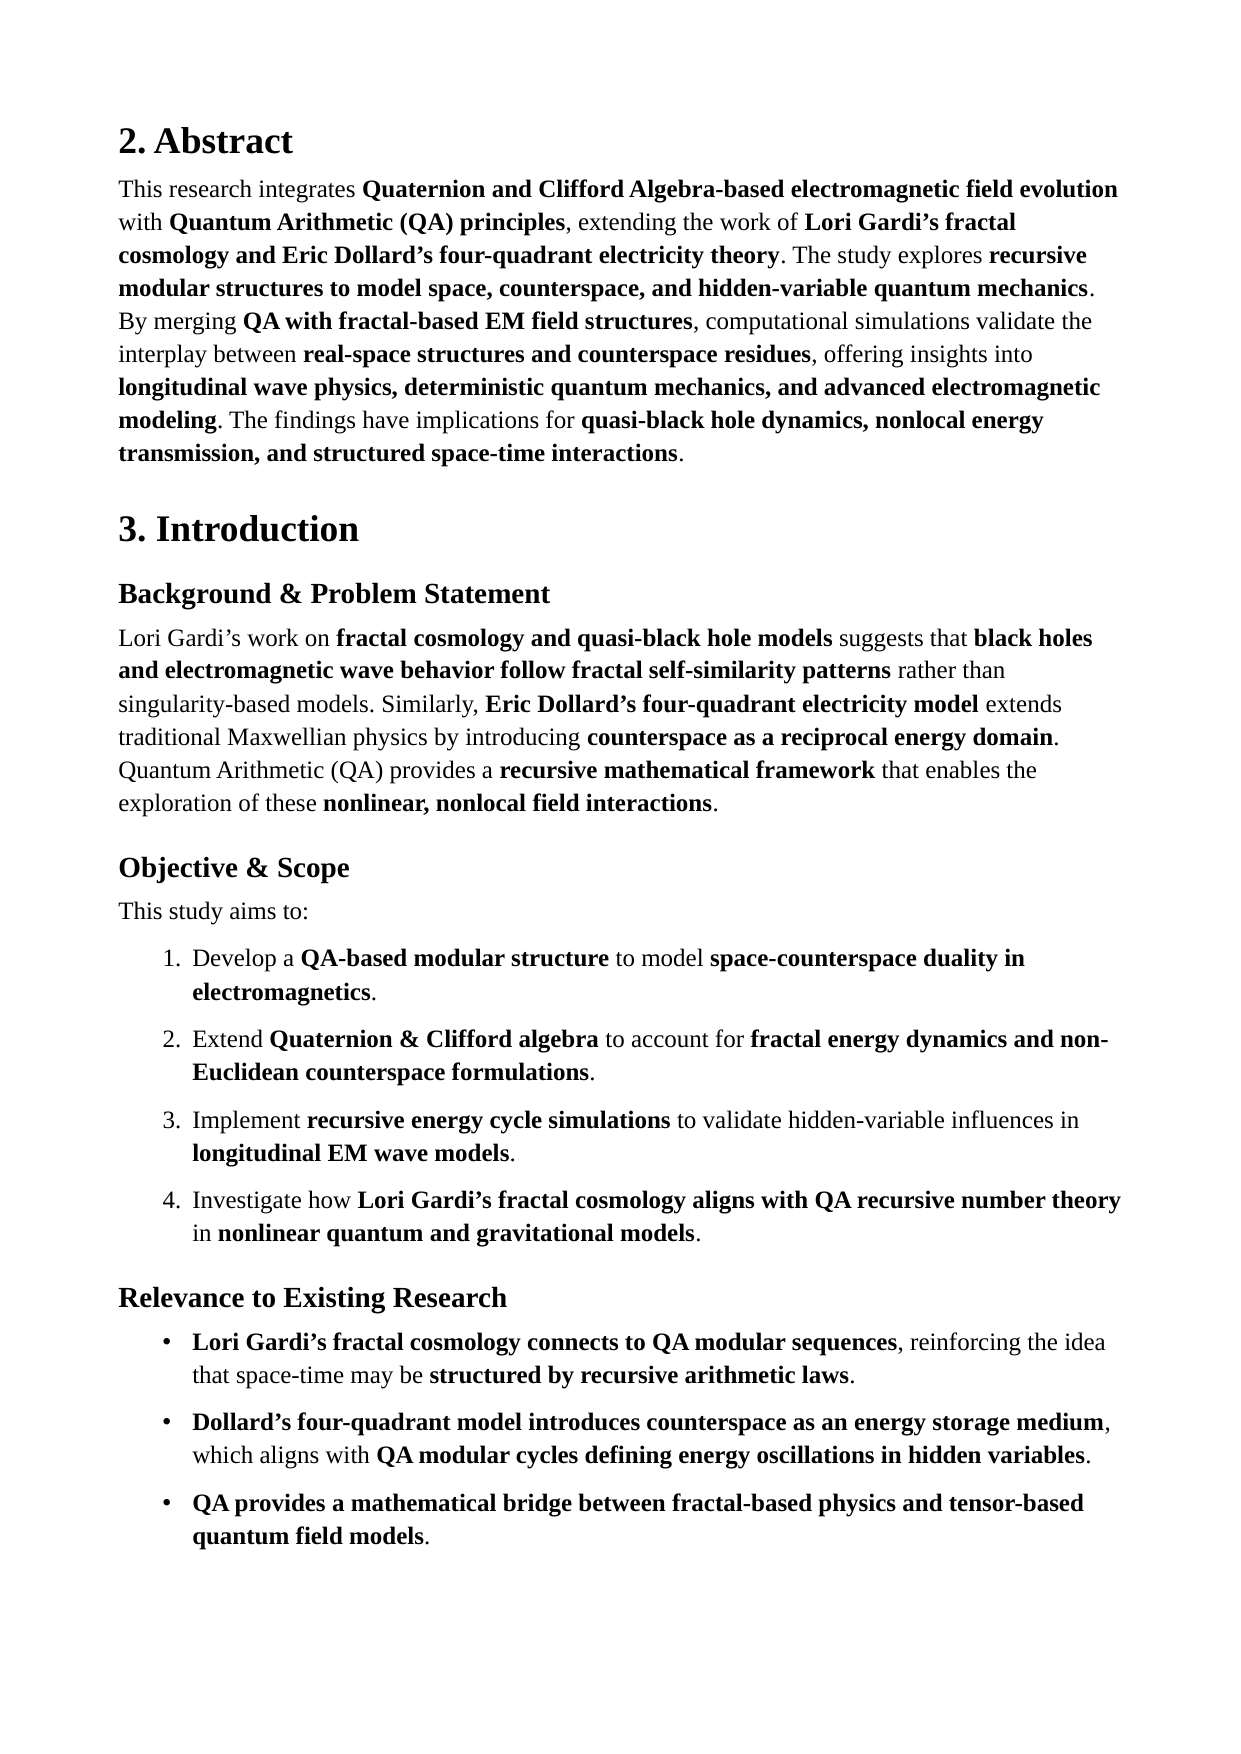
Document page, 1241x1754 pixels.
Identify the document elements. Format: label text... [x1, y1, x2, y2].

list Dollard’s four-quadrant model introduces counterspace as an energy storage medium, which aligns with QA modular cycles defining energy oscillations in hidden variables. [162, 1407, 1122, 1469]
subtitle Objective & Scope [118, 850, 1122, 883]
text This study aims to: [118, 896, 1122, 925]
list Extend Quaternion & Clifford algebra to account for fractal energy dynamics and non-Euclidean counterspace formulations. [162, 1024, 1122, 1086]
subtitle Relevance to Existing Research [118, 1281, 1122, 1314]
list Develop a QA-based modular structure to model space-counterspace duality in electromagnetics. [162, 943, 1122, 1005]
subtitle 3. Introduction [118, 506, 1122, 549]
list QA provides a mathematical bridge between fractal-based physics and tensor-based quantum field models. [162, 1488, 1122, 1550]
list Lori Gardi’s fractal cosmology connects to QA modular sequences, reinforcing the idea that space-time may be structured by recursive arithmetic laws. [162, 1327, 1122, 1388]
text Lori Gardi’s work on fractal cosmology and quasi-black hole models suggests that black holes and electromagnetic wave behavior follow fractal self-similarity patterns rather than singularity-based models. Similarly, Eric Dollard’s four-quadrant electricity model extends traditional Maxwellian physics by introducing counterspace as a reciprocal energy domain. Quantum Arithmetic (QA) provides a recursive mathematical framework that enables the exploration of these nonlinear, nonlocal field interactions. [118, 623, 1122, 816]
subtitle 2. Abstract [118, 118, 1122, 161]
text This research integrates Quaternion and Clifford Algebra-based electromagnetic field evolution with Quantum Arithmetic (QA) principles, extending the work of Lori Gardi’s fractal cosmology and Eric Dollard’s four-quadrant electricity theory. The study explores recursive modular structures to model space, counterspace, and hidden-variable quantum mechanics. By merging QA with fractal-based EM field structures, computational simulations validate the interplay between real-space structures and counterspace residues, offering insights into longitudinal wave physics, deterministic quantum mechanics, and advanced electromagnetic modeling. The findings have implications for quasi-black hole dynamics, nonlocal energy transmission, and structured space-time interactions. [118, 174, 1122, 467]
list Investigate how Lori Gardi’s fractal cosmology aligns with QA recursive number theory in nonlinear quantum and gravitational models. [162, 1185, 1122, 1247]
list Implement recursive energy cycle simulations to validate hidden-variable influences in longitudinal EM wave models. [162, 1105, 1122, 1167]
subtitle Background & Problem Statement [118, 577, 1122, 610]
